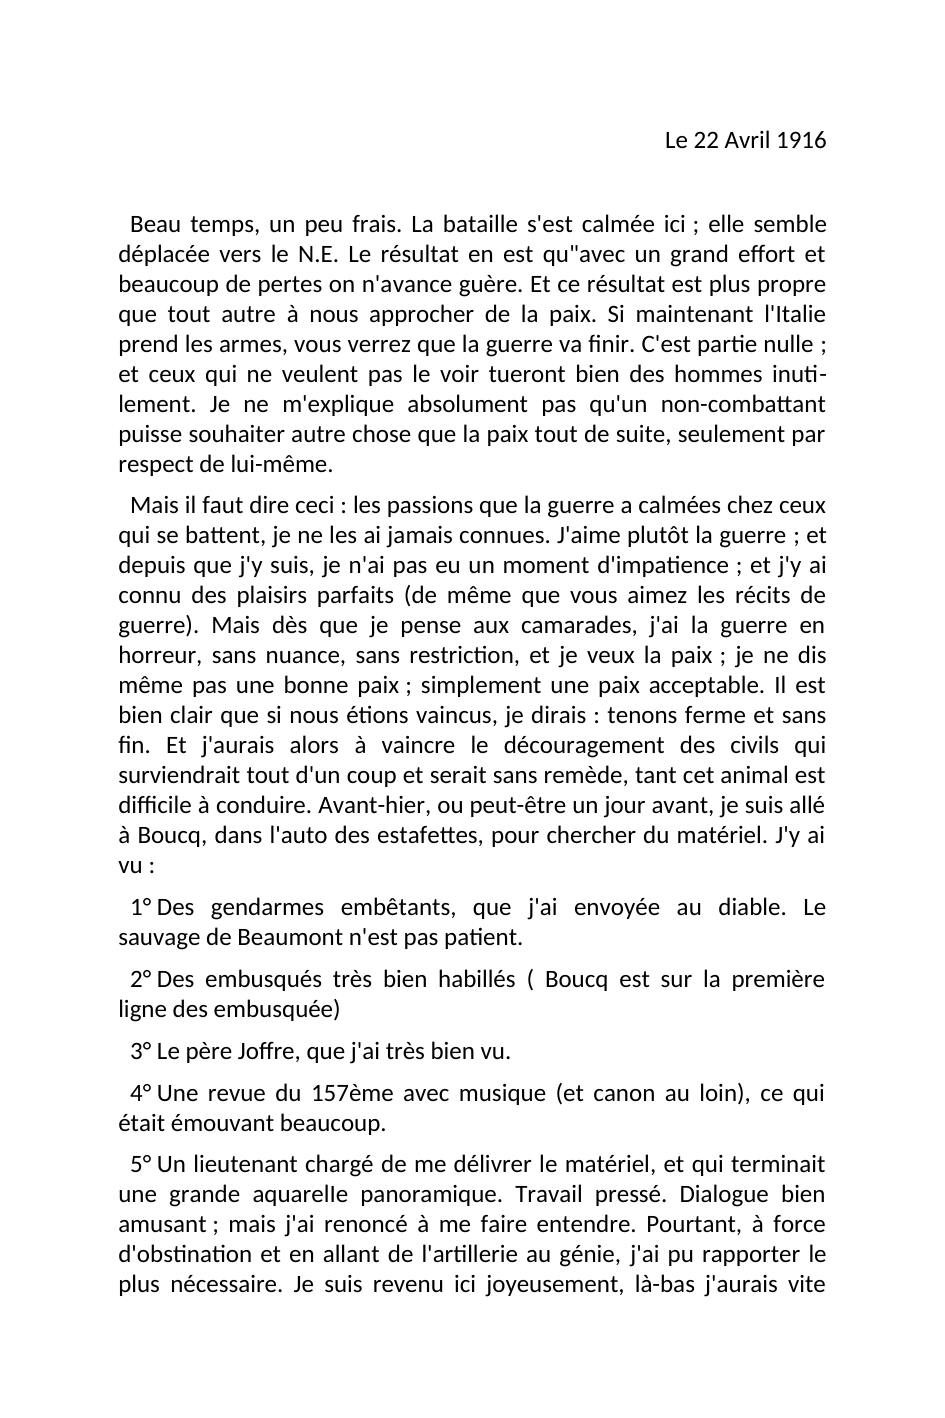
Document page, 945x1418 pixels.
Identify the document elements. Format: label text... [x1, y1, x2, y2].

text 2° Des embusqués très bien habillés ( Boucq est sur la première ligne des embusquée) [118, 969, 827, 1024]
text 3° Le père Joffre, que j'ai très bien vu. [118, 1041, 827, 1066]
text Beau temps, un peu frais. La bataille s'est calmée ici ; elle semble déplacée vers le N.E. Le résultat en est qu"avec un grand effort et beaucoup de pertes on n'a­vance guère. Et ce résultat est plus propre que tout autre à nous approcher de la paix. Si maintenant l'Italie prend les armes, vous verrez que la guerre va finir. C'est partie nulle ; et ceux qui ne veulent pas le voir tueront bien des hommes inuti­lement. Je ne m'explique absolument pas qu'un non-combattant puisse souhaiter autre chose que la paix tout de suite, seulement par respect de lui-même. [118, 213, 827, 478]
text Mais il faut dire ceci : les passions que la guerre a calmées chez ceux qui se battent, je ne les ai jamais connues. J'aime plutôt la guerre ; et depuis que j'y suis, je n'ai pas eu un moment d'impatience ; et j'y ai connu des plaisirs parfaits (de même que vous aimez les récits de guerre). Mais dès que je pense aux camarades, j'ai la guerre en horreur, sans nuance, sans restriction, et je veux la paix ; je ne dis même pas une bonne paix ; simplement une paix acceptable. Il est bien clair que si nous étions vaincus, je dirais : tenons ferme et sans fin. Et j'aurais alors à vain­cre le découragement des civils qui surviendrait tout d'un coup et serait sans remède, tant cet animal est difficile à conduire. Avant-hier, ou peut-être un jour avant, je suis allé à Boucq, dans l'auto des estafettes, pour chercher du matériel. J'y ai vu : [118, 495, 827, 880]
text 5° Un lieutenant chargé de me délivrer le matériel, et qui terminait une grande aquarelIe panoramique. Travail pressé. Dialogue bien amusant ; mais j'ai renoncé à me faire entendre. Pourtant, à force d'obstination et en allant de l'artillerie au génie, j'ai pu rapporter le plus nécessaire. Je suis revenu ici joyeusement, là-bas j'aurais vite [118, 1154, 827, 1299]
text 1° Des gendarmes embêtants, que j'ai envoyée au diable. Le sauvage de Beaumont n'est pas patient. [118, 897, 827, 952]
text 4° Une revue du 157ème avec musique (et canon au loin), ce qui était émouvant beaucoup. [118, 1082, 827, 1137]
text Le 22 Avril 1916 [118, 130, 827, 155]
